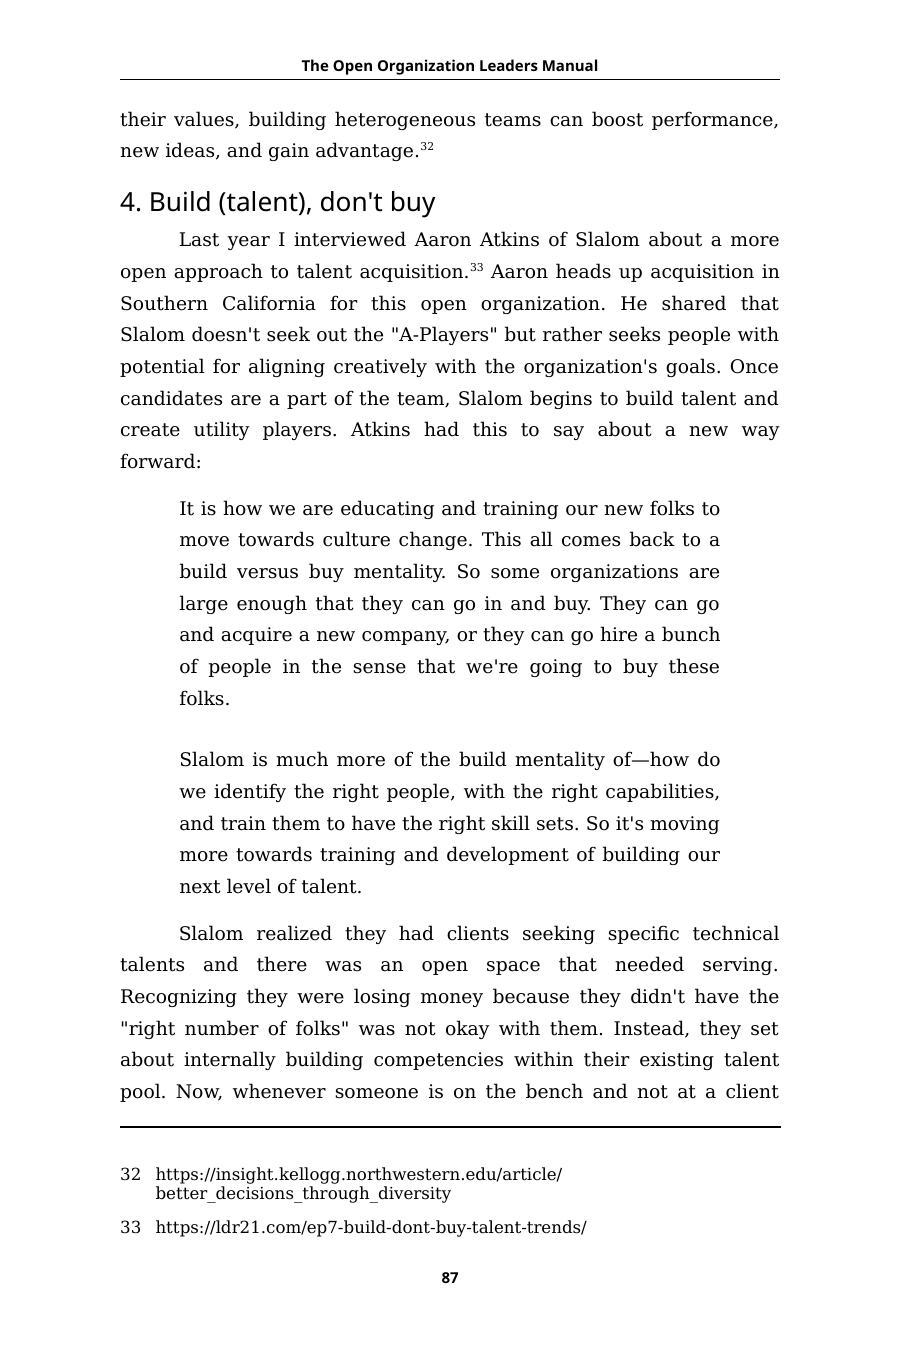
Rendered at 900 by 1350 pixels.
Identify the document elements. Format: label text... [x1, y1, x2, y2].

text Slalom is much more of the build mentality of—how do we identify the right people, with the right capabilities, and train them to have the right skill sets. So it's moving more towards training and development of building our next level of talent. [179, 749, 721, 898]
text https://insight.kellogg.northwestern.edu/article/better_decisions_through_diversity [120, 1164, 780, 1203]
text Last year I interviewed Aaron Atkins of Slalom about a more open approach to talent acquisition. Aaron heads up acquisition in Southern California for this open organization. He shared that Slalom doesn't seek out the "A-Players" but rather seeks people with potential for aligning creatively with the organization's goals. Once candidates are a part of the team, Slalom begins to build talent and create utility players. Atkins had this to say about a new way forward: [120, 229, 780, 473]
text their values, building heterogeneous teams can boost performance, new ideas, and gain advantage. [120, 109, 780, 162]
text It is how we are educating and training our new folks to move towards culture change. This all comes back to a build versus buy mentality. So some organizations are large enough that they can go in and buy. They can go and acquire a new company, or they can go hire a bunch of people in the sense that we're going to buy these folks. [179, 498, 721, 709]
text Slalom realized they had clients seeking specific technical talents and there was an open space that needed serving. Recognizing they were losing money because they didn't have the "right number of folks" was not okay with them. Instead, they set about internally building competencies within their existing talent pool. Now, whenever someone is on the bench and not at a client [120, 923, 780, 1103]
subtitle 4. Build (talent), don't buy [120, 187, 780, 217]
text https://ldr21.com/ep7-build-dont-buy-talent-trends/ [120, 1218, 780, 1237]
